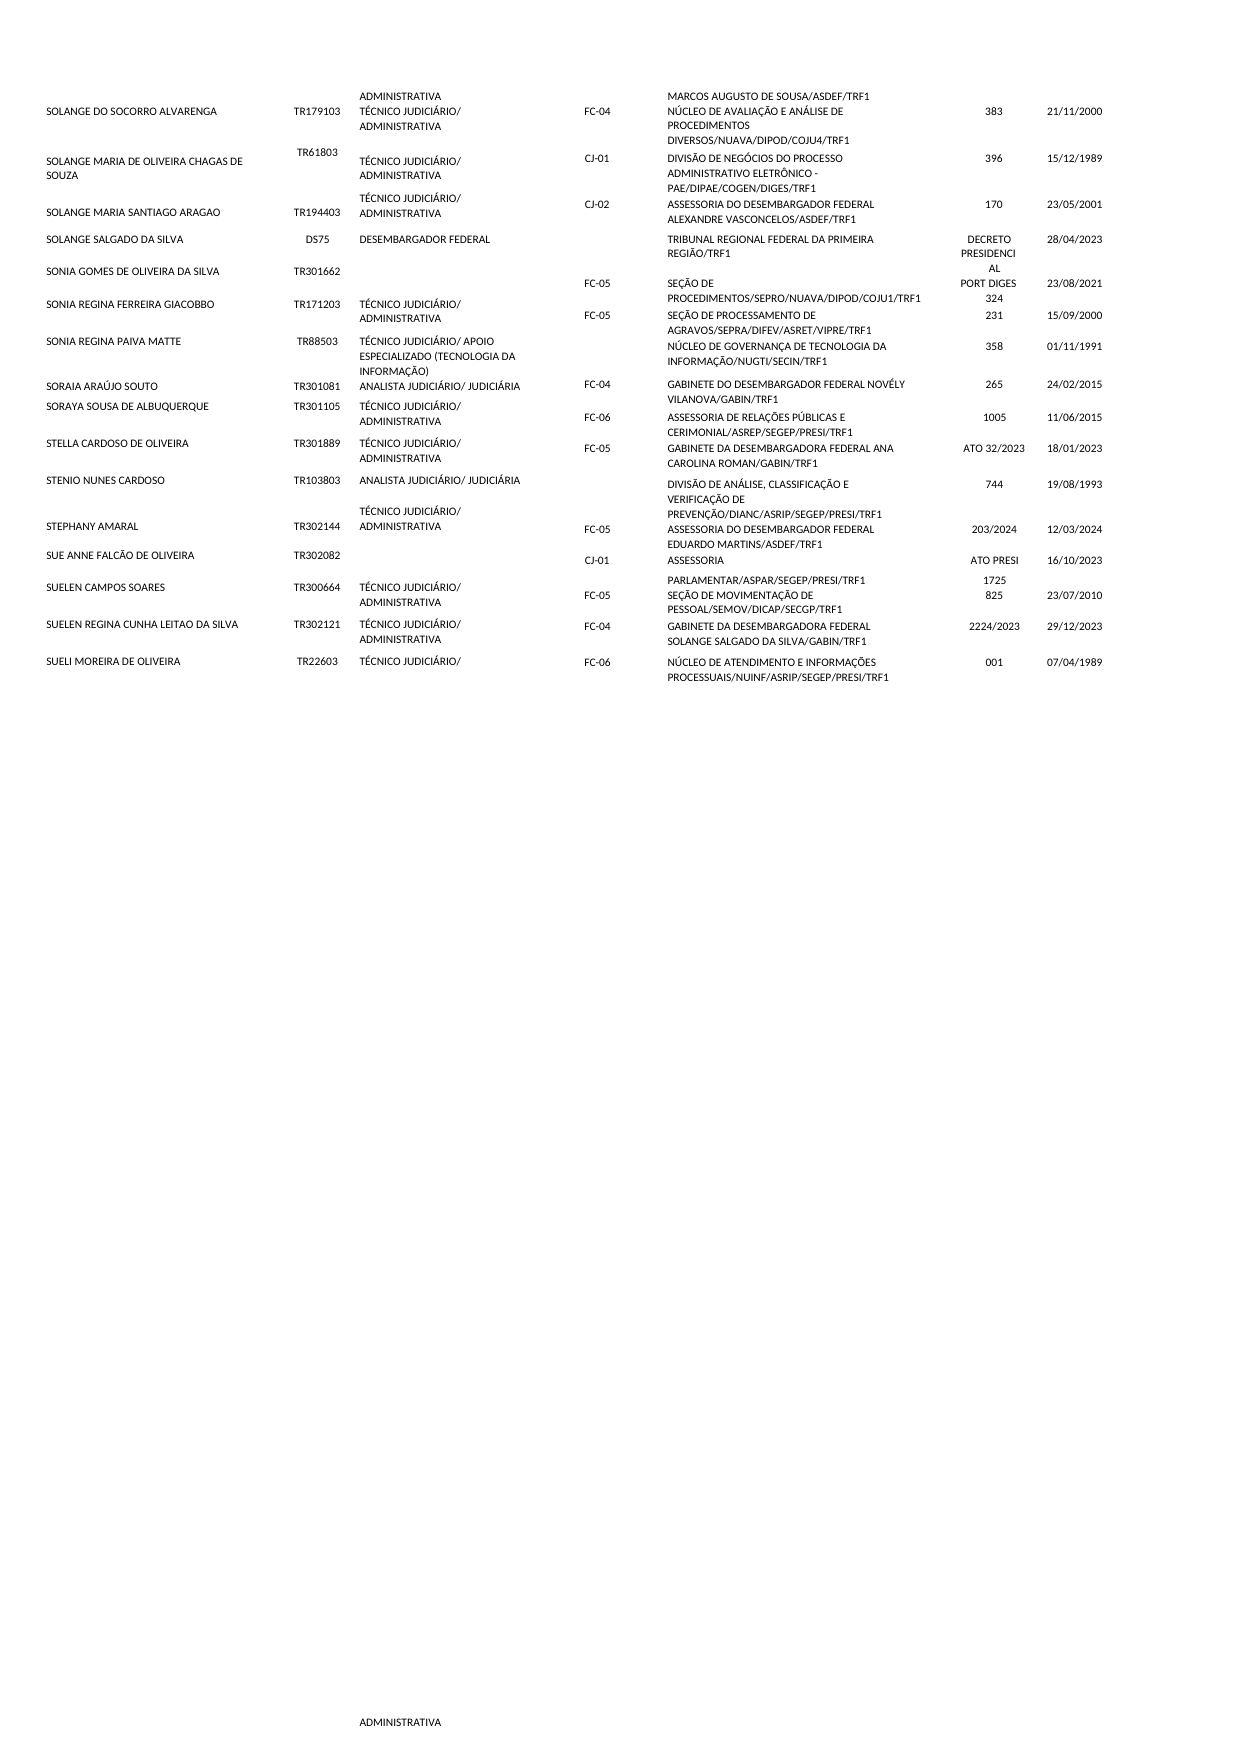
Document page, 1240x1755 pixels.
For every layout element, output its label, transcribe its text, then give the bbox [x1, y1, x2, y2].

table_cell 383 [952, 104, 1047, 151]
table_cell 01/11/1991 [1047, 340, 1111, 377]
table_cell [286, 89, 359, 104]
table_cell 19/08/1993 [1047, 478, 1111, 522]
table_cell TR302082 [286, 549, 359, 580]
table_cell ADMINISTRATIVA [359, 89, 545, 104]
table_cell 24/02/2015 [1047, 377, 1111, 410]
table_cell PROCEDIMENTOS/SEPRO/NUAVA/DIPOD/COJU1/TRF1 324 [667, 291, 1047, 308]
table_cell TÉCNICO JUDICIÁRIO/ ADMINISTRATIVA [359, 297, 545, 335]
table_cell TR61803 [286, 146, 359, 192]
table_cell STELLA CARDOSO DE OLIVEIRA [46, 437, 286, 473]
table_cell SORAIA ARAÚJO SOUTO [46, 379, 286, 399]
table_cell FC-05 [562, 522, 667, 553]
table_cell SEÇÃO DE MOVIMENTAÇÃO DE 825 PESSOAL/SEMOV/DICAP/SECGP/TRF1 [667, 588, 1047, 619]
table_cell 170 [952, 198, 1047, 232]
table_cell FC-05 [562, 441, 667, 478]
table_cell TR179103 [286, 105, 359, 146]
table_cell SONIA REGINA FERREIRA GIACOBBO [46, 297, 286, 335]
table_cell 23/08/2021 [1047, 276, 1111, 308]
table_cell 396 [952, 151, 1047, 197]
table_cell TR88503 [286, 335, 359, 379]
table_cell [562, 340, 667, 377]
table_cell TR171203 [286, 297, 359, 335]
table_cell TÉCNICO JUDICIÁRIO/ APOIO ESPECIALIZADO (TECNOLOGIA DA INFORMAÇÃO) [359, 335, 545, 379]
table_cell SOLANGE MARIA DE OLIVEIRA CHAGAS DE SOUZA [46, 146, 286, 192]
table_cell TR302121 [286, 618, 359, 654]
table_cell 16/10/2023 [1047, 554, 1111, 588]
table_cell TÉCNICO JUDICIÁRIO/ ADMINISTRATIVA [359, 192, 545, 233]
table_cell DS75 [286, 233, 359, 264]
table_cell [952, 89, 1047, 104]
table_cell DECRETO PRESIDENCI AL [952, 232, 1047, 276]
table_cell ASSESSORIA DO DESEMBARGADOR FEDERAL 203/2024 EDUARDO MARTINS/ASDEF/TRF1 [667, 522, 1047, 553]
table_cell 23/07/2010 [1047, 588, 1111, 619]
table_cell SUELEN REGINA CUNHA LEITAO DA SILVA [46, 618, 286, 654]
table_cell [562, 232, 667, 276]
table_cell [1047, 89, 1111, 104]
table_cell TÉCNICO JUDICIÁRIO/ ADMINISTRATIVA [359, 504, 545, 548]
table_cell SONIA GOMES DE OLIVEIRA DA SILVA [46, 264, 286, 297]
table_cell FC-06 [562, 655, 667, 685]
table_cell SEÇÃO DE [667, 276, 952, 291]
table_cell [359, 549, 545, 580]
table_cell GABINETE DA DESEMBARGADORA FEDERAL ANA ATO 32/2023 CAROLINA ROMAN/GABIN/TRF1 [667, 441, 1047, 478]
table_cell FC-04 [562, 619, 667, 655]
table_cell DESEMBARGADOR FEDERAL [359, 233, 545, 264]
table_cell ANALISTA JUDICIÁRIO/ JUDICIÁRIA [359, 473, 545, 504]
table_cell TÉCNICO JUDICIÁRIO/ ADMINISTRATIVA [359, 105, 545, 146]
table_cell TR302144 [286, 504, 359, 548]
table_cell TÉCNICO JUDICIÁRIO/ ADMINISTRATIVA [359, 146, 545, 192]
table_cell [562, 478, 667, 522]
table_header [46, 89, 553, 685]
table_cell 07/04/1989 [1047, 655, 1111, 685]
table_cell CJ-01 [562, 554, 667, 588]
table_cell TÉCNICO JUDICIÁRIO/ ADMINISTRATIVA [359, 580, 545, 618]
table_cell TR194403 [286, 192, 359, 233]
table_cell NÚCLEO DE ATENDIMENTO E INFORMAÇÕES 001 PROCESSUAIS/NUINF/ASRIP/SEGEP/PRESI/TRF1 [667, 655, 1047, 685]
table_cell FC-06 [562, 410, 667, 441]
table_cell CJ-01 [562, 151, 667, 197]
table_cell GABINETE DA DESEMBARGADORA FEDERAL 2224/2023 SOLANGE SALGADO DA SILVA/GABIN/TRF1 [667, 619, 1047, 655]
table_cell FC-04 [562, 104, 667, 151]
table_cell ASSESSORIA ATO PRESI PARLAMENTAR/ASPAR/SEGEP/PRESI/TRF1 1725 [667, 554, 1047, 588]
table_cell 11/06/2015 [1047, 410, 1111, 441]
table_cell TR22603 [286, 654, 359, 669]
table_cell 15/12/1989 [1047, 151, 1111, 197]
table_cell [562, 89, 667, 104]
table_cell ASSESSORIA DO DESEMBARGADOR FEDERAL ALEXANDRE VASCONCELOS/ASDEF/TRF1 [667, 198, 952, 232]
table_cell FC-04 [562, 377, 667, 410]
table_cell STENIO NUNES CARDOSO [46, 473, 286, 504]
table_cell FC-05 [562, 276, 667, 308]
table_cell TÉCNICO JUDICIÁRIO/ ADMINISTRATIVA [359, 618, 545, 654]
table_cell TR300664 [286, 580, 359, 618]
table_cell DIVISÃO DE NEGÓCIOS DO PROCESSO ADMINISTRATIVO ELETRÔNICO - PAE/DIPAE/COGEN/DIGES/TRF1 [667, 151, 952, 197]
table_cell TÉCNICO JUDICIÁRIO/ ADMINISTRATIVA [359, 399, 545, 437]
table_cell SUELEN CAMPOS SOARES [46, 580, 286, 618]
table_cell TR301889 [286, 437, 359, 473]
table_cell FC-05 [562, 588, 667, 619]
table_cell PORT DIGES [952, 276, 1047, 291]
table_cell TR301105 [286, 399, 359, 437]
table_cell 29/12/2023 [1047, 619, 1111, 655]
table_cell 12/03/2024 [1047, 522, 1111, 553]
table_cell MARCOS AUGUSTO DE SOUSA/ASDEF/TRF1 [667, 89, 952, 104]
table_cell STEPHANY AMARAL [46, 504, 286, 548]
table_cell NÚCLEO DE GOVERNANÇA DE TECNOLOGIA DA 358 INFORMAÇÃO/NUGTI/SECIN/TRF1 [667, 340, 1047, 377]
table_cell 28/04/2023 [1047, 232, 1111, 276]
table_cell [359, 264, 545, 297]
table_cell DIVISÃO DE ANÁLISE, CLASSIFICAÇÃO E 744 VERIFICAÇÃO DE PREVENÇÃO/DIANC/ASRIP/SEGEP/PRESI/TRF1 [667, 478, 1047, 522]
table_cell SOLANGE MARIA SANTIAGO ARAGAO [46, 192, 286, 233]
table_cell ANALISTA JUDICIÁRIO/ JUDICIÁRIA [359, 379, 545, 399]
table_cell 23/05/2001 [1047, 198, 1111, 232]
table_cell SOLANGE SALGADO DA SILVA [46, 233, 286, 264]
table_header [553, 89, 1111, 685]
table_cell 15/09/2000 [1047, 308, 1111, 339]
table_cell FC-05 [562, 308, 667, 339]
table_cell TR103803 [286, 473, 359, 504]
table_cell SONIA REGINA PAIVA MATTE [46, 335, 286, 379]
table_cell GABINETE DO DESEMBARGADOR FEDERAL NOVÉLY 265 VILANOVA/GABIN/TRF1 [667, 377, 1047, 410]
table_cell SEÇÃO DE PROCESSAMENTO DE 231 AGRAVOS/SEPRA/DIFEV/ASRET/VIPRE/TRF1 [667, 308, 1047, 339]
table_cell TÉCNICO JUDICIÁRIO/ [359, 654, 545, 669]
table_cell TRIBUNAL REGIONAL FEDERAL DA PRIMEIRA REGIÃO/TRF1 [667, 232, 952, 276]
table_cell SOLANGE DO SOCORRO ALVARENGA [46, 105, 286, 146]
table_cell TÉCNICO JUDICIÁRIO/ ADMINISTRATIVA [359, 437, 545, 473]
table_cell TR301662 [286, 264, 359, 297]
table_cell SORAYA SOUSA DE ALBUQUERQUE [46, 399, 286, 437]
table_cell CJ-02 [562, 198, 667, 232]
table_cell [46, 89, 286, 104]
table_cell ASSESSORIA DE RELAÇÕES PÚBLICAS E 1005 CERIMONIAL/ASREP/SEGEP/PRESI/TRF1 [667, 410, 1047, 441]
table_cell SUE ANNE FALCÃO DE OLIVEIRA [46, 549, 286, 580]
table_cell TR301081 [286, 379, 359, 399]
table_cell 18/01/2023 [1047, 441, 1111, 478]
table_cell 21/11/2000 [1047, 104, 1111, 151]
table_cell SUELI MOREIRA DE OLIVEIRA [46, 654, 286, 669]
table_cell NÚCLEO DE AVALIAÇÃO E ANÁLISE DE PROCEDIMENTOS DIVERSOS/NUAVA/DIPOD/COJU4/TRF1 [667, 104, 952, 151]
